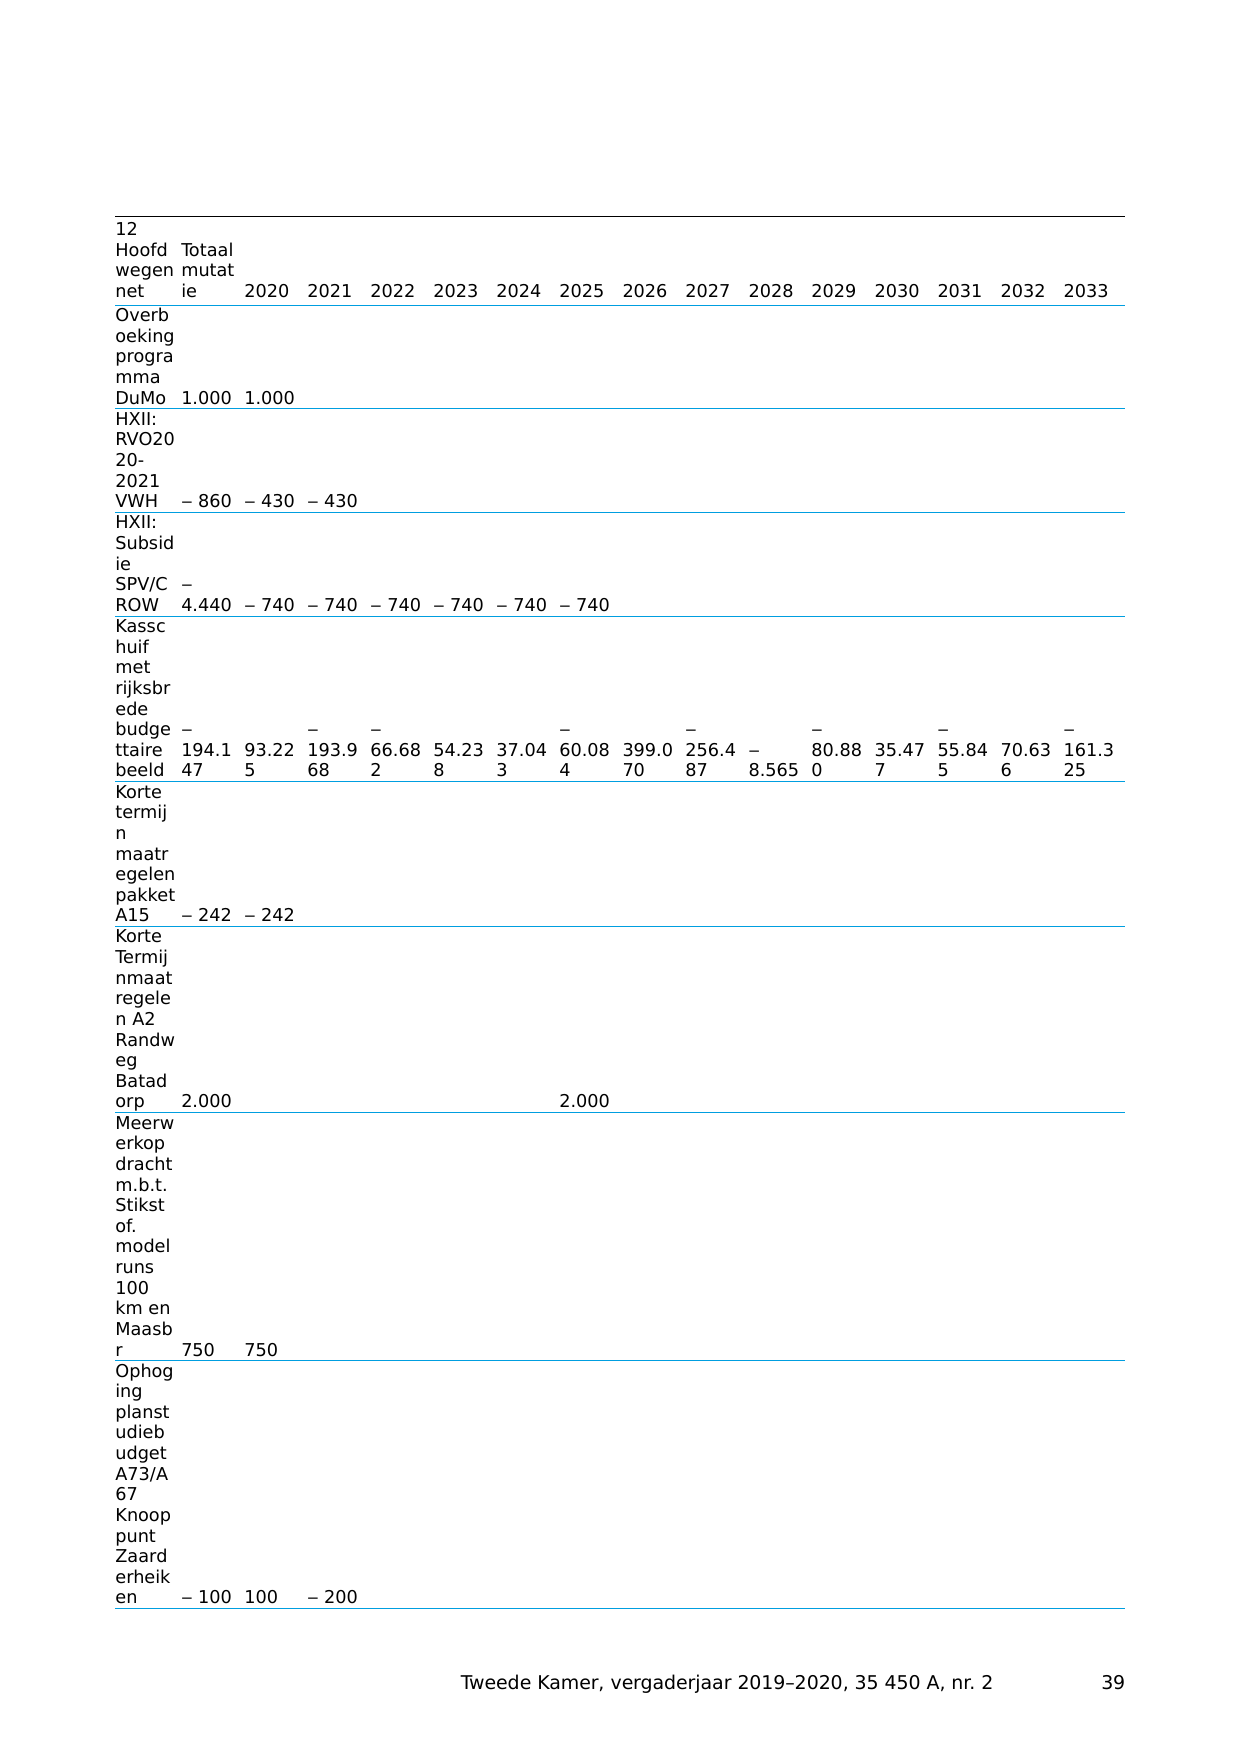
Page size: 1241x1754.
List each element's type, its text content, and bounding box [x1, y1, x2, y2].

table_cell ‒ 740 [493, 513, 556, 616]
table_cell ‒ 740 [304, 513, 367, 616]
table_cell 2033 [1060, 217, 1125, 304]
table_cell [998, 409, 1060, 512]
table_cell ‒ 242 [241, 782, 304, 926]
table_cell Ophoging planstudiebudget A73/A67 Knooppunt Zaarderheiken [115, 1361, 178, 1608]
table_cell 93.225 [241, 617, 304, 781]
table_cell [556, 1113, 619, 1360]
table_cell 2028 [745, 217, 808, 304]
table_cell [998, 927, 1060, 1112]
table_cell HXII: RVO2020-2021 VWH [115, 409, 178, 512]
table_cell ‒ 430 [304, 409, 367, 512]
table_cell [808, 1361, 871, 1608]
table_cell Korte termijn maatregelenpakket A15 [115, 782, 178, 926]
table_cell Kasschuif met rijksbrede budgettaire beeld [115, 617, 178, 781]
table_cell ‒ 100 [178, 1361, 241, 1608]
table_cell ‒ 66.682 [367, 617, 430, 781]
table_cell [1060, 1113, 1125, 1360]
table_cell 35.477 [871, 617, 934, 781]
table_cell [1060, 782, 1125, 926]
table_cell [998, 1113, 1060, 1360]
table_cell [808, 513, 871, 616]
table_cell ‒ 256.487 [682, 617, 745, 781]
table_cell [619, 927, 682, 1112]
table_cell [682, 409, 745, 512]
table_cell [1060, 927, 1125, 1112]
table_cell 2022 [367, 217, 430, 304]
table_cell Korte Termijnmaatregelen A2 Randweg Batadorp [115, 927, 178, 1112]
table_cell HXII: Subsidie SPV/CROW [115, 513, 178, 616]
table_cell [745, 409, 808, 512]
table_cell [241, 927, 304, 1112]
table_cell ‒ 740 [241, 513, 304, 616]
table_cell ‒ 4.440 [178, 513, 241, 616]
table_cell [808, 782, 871, 926]
table_cell [430, 927, 493, 1112]
table_cell [934, 782, 997, 926]
table_cell [808, 306, 871, 408]
table_cell [998, 513, 1060, 616]
table_cell [808, 927, 871, 1112]
table_cell 2020 [241, 217, 304, 304]
table_cell [619, 782, 682, 926]
table_cell Overboeking programma DuMo [115, 306, 178, 408]
table_cell [871, 782, 934, 926]
table_cell [430, 1361, 493, 1608]
table_cell [998, 1361, 1060, 1608]
table_cell [367, 409, 430, 512]
table_cell [493, 306, 556, 408]
table_cell [745, 1361, 808, 1608]
table_cell [682, 306, 745, 408]
table_cell [619, 1113, 682, 1360]
table_cell [934, 927, 997, 1112]
table_cell [934, 306, 997, 408]
table_cell 2032 [998, 217, 1060, 304]
table_cell 750 [178, 1113, 241, 1360]
table_cell 750 [241, 1113, 304, 1360]
table_cell [871, 1113, 934, 1360]
table_cell 2021 [304, 217, 367, 304]
table_cell [430, 782, 493, 926]
table_cell [556, 306, 619, 408]
table_cell [556, 409, 619, 512]
table_cell [745, 513, 808, 616]
table_cell [367, 782, 430, 926]
table_cell [556, 1361, 619, 1608]
table_cell Totaal mutatie [178, 217, 241, 304]
table_cell 2029 [808, 217, 871, 304]
table_cell ‒ 8.565 [745, 617, 808, 781]
table_cell 2024 [493, 217, 556, 304]
table_cell [1060, 513, 1125, 616]
table_cell ‒ 740 [367, 513, 430, 616]
table_cell 37.043 [493, 617, 556, 781]
table_cell 2031 [934, 217, 997, 304]
table_cell [493, 1113, 556, 1360]
table_cell [493, 782, 556, 926]
table_cell [367, 1113, 430, 1360]
table_cell [682, 927, 745, 1112]
table_cell [934, 1113, 997, 1360]
table_cell 2023 [430, 217, 493, 304]
table_cell ‒ 200 [304, 1361, 367, 1608]
table_cell [619, 306, 682, 408]
table_cell [304, 1113, 367, 1360]
table_cell [682, 1361, 745, 1608]
table_cell 1.000 [241, 306, 304, 408]
table_cell [682, 513, 745, 616]
table_cell [745, 306, 808, 408]
table_cell [619, 513, 682, 616]
table_cell [304, 782, 367, 926]
table_cell [430, 409, 493, 512]
table_cell [808, 409, 871, 512]
table_cell 54.238 [430, 617, 493, 781]
table_cell [1060, 409, 1125, 512]
table_cell [304, 306, 367, 408]
table_cell 70.636 [998, 617, 1060, 781]
table_cell [493, 409, 556, 512]
table_cell ‒ 740 [556, 513, 619, 616]
table_cell ‒ 740 [430, 513, 493, 616]
table_cell [1060, 1361, 1125, 1608]
table_cell [871, 513, 934, 616]
table_cell [430, 1113, 493, 1360]
table_cell 1.000 [178, 306, 241, 408]
table_cell [745, 927, 808, 1112]
table_cell [619, 1361, 682, 1608]
table_cell [871, 306, 934, 408]
table_cell ‒ 55.845 [934, 617, 997, 781]
table_cell ‒ 242 [178, 782, 241, 926]
table_cell [871, 409, 934, 512]
table_cell ‒ 194.147 [178, 617, 241, 781]
table_cell [934, 1361, 997, 1608]
table_cell [556, 782, 619, 926]
table_cell [934, 409, 997, 512]
table_cell [871, 1361, 934, 1608]
table_header Artikel 12 Hoofdwegennet [115, 191, 1125, 216]
table_cell [367, 306, 430, 408]
table_cell [682, 1113, 745, 1360]
table_cell [745, 782, 808, 926]
table_cell ‒ 161.325 [1060, 617, 1125, 781]
table_cell [304, 927, 367, 1112]
table_cell ‒ 193.968 [304, 617, 367, 781]
table_cell [998, 306, 1060, 408]
table_cell ‒ 430 [241, 409, 304, 512]
table_cell [934, 513, 997, 616]
table_cell ‒ 860 [178, 409, 241, 512]
table_cell 2.000 [556, 927, 619, 1112]
table_cell [998, 782, 1060, 926]
table_cell [808, 1113, 871, 1360]
table_cell ‒ 80.880 [808, 617, 871, 781]
table_cell [682, 782, 745, 926]
table_cell [871, 927, 934, 1112]
table_cell 2.000 [178, 927, 241, 1112]
table_cell [493, 927, 556, 1112]
table_cell 2025 [556, 217, 619, 304]
table_cell [367, 927, 430, 1112]
table_cell [367, 1361, 430, 1608]
table_cell Meerwerkopdracht m.b.t. Stikstof. modelruns 100 km en Maasbr [115, 1113, 178, 1360]
table_cell 2027 [682, 217, 745, 304]
table_cell [493, 1361, 556, 1608]
table_cell [1060, 306, 1125, 408]
table_cell ‒ 60.084 [556, 617, 619, 781]
table_cell 12 Hoofdwegennet [115, 217, 178, 304]
table_cell 2030 [871, 217, 934, 304]
table_cell 2026 [619, 217, 682, 304]
table_cell 100 [241, 1361, 304, 1608]
table_cell [430, 306, 493, 408]
table_cell 399.070 [619, 617, 682, 781]
table_cell [745, 1113, 808, 1360]
table_cell [619, 409, 682, 512]
